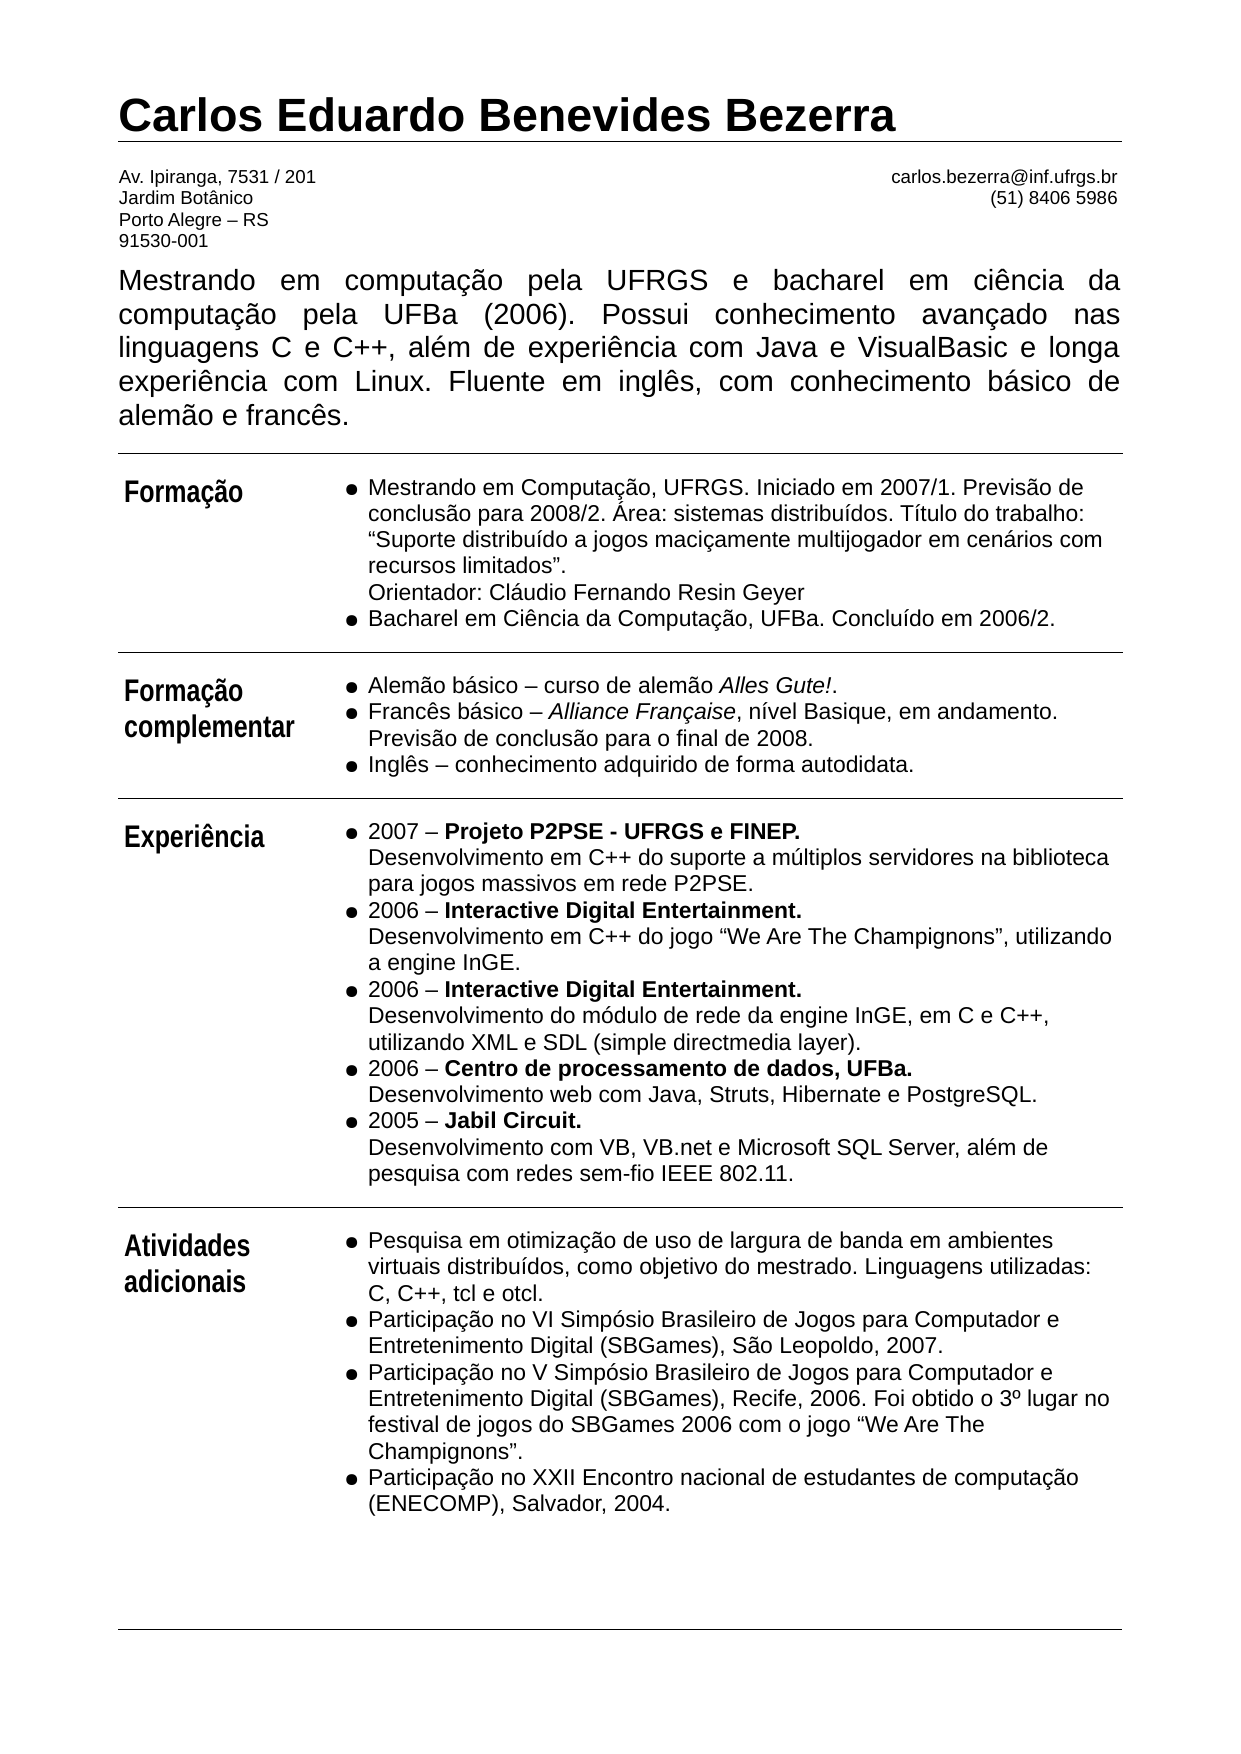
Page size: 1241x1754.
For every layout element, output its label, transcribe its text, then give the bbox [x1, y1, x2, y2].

table_cell Formação complementar [118, 653, 338, 797]
table_cell Experiência [118, 799, 338, 1207]
table_cell 2007 – Projeto P2PSE - UFRGS e FINEP. Desenvolvimento em C++ do suporte a múltiplos servidores na biblioteca para jogos massivos em rede P2PSE. 2006 – Interactive Digital Entertainment. Desenvolvimento em C++ do jogo “We Are The Champignons”, utilizando a engine InGE. 2006 – Interactive Digital Entertainment. Desenvolvimento do módulo de rede da engine InGE, em C e C++, utilizando XML e SDL (simple directmedia layer). 2006 – Centro de processamento de dados, UFBa. Desenvolvimento web com Java, Struts, Hibernate e PostgreSQL. 2005 – Jabil Circuit. Desenvolvimento com VB, VB.net e Microsoft SQL Server, além de pesquisa com redes sem-fio IEEE 802.11. [339, 799, 1123, 1207]
table_header Mestrando em Computação, UFRGS. Iniciado em 2007/1. Previsão de conclusão para 2008/2. Área: sistemas distribuídos. Título do trabalho: “Suporte distribuído a jogos maciçamente multijogador em cenários com recursos limitados”. Orientador: Cláudio Fernando Resin Geyer Bacharel em Ciência da Computação, UFBa. Concluído em 2006/2. [339, 454, 1123, 652]
table_cell Pesquisa em otimização de uso de largura de banda em ambientes virtuais distribuídos, como objetivo do mestrado. Linguagens utilizadas: C, C++, tcl e otcl. Participação no VI Simpósio Brasileiro de Jogos para Computador e Entretenimento Digital (SBGames), São Leopoldo, 2007. Participação no V Simpósio Brasileiro de Jogos para Computador e Entretenimento Digital (SBGames), Recife, 2006. Foi obtido o 3º lugar no festival de jogos do SBGames 2006 com o jogo “We Are The Champignons”. Participação no XXII Encontro nacional de estudantes de computação (ENECOMP), Salvador, 2004. [339, 1208, 1123, 1522]
table_header Av. Ipiranga, 7531 / 201 Jardim Botânico Porto Alegre – RS 91530-001 [113, 160, 621, 257]
table_cell Alemão básico – curso de alemão Alles Gute!. Francês básico – Alliance Française, nível Basique, em andamento. Previsão de conclusão para o final de 2008. Inglês – conhecimento adquirido de forma autodidata. [339, 653, 1123, 797]
text Mestrando em computação pela UFRGS e bacharel em ciência da computação pela UFBa (2006). Possui conhecimento avançado nas linguagens C e C++, além de experiência com Java e VisualBasic e longa experiência com Linux. Fluente em inglês, com conhecimento básico de alemão e francês. [118, 263, 1122, 431]
table_cell Atividades adicionais [118, 1208, 338, 1522]
table_header Formação [118, 454, 338, 652]
subtitle Carlos Eduardo Benevides Bezerra [118, 88, 1122, 141]
table_header carlos.bezerra@inf.ufrgs.br (51) 8406 5986 [621, 160, 1123, 257]
